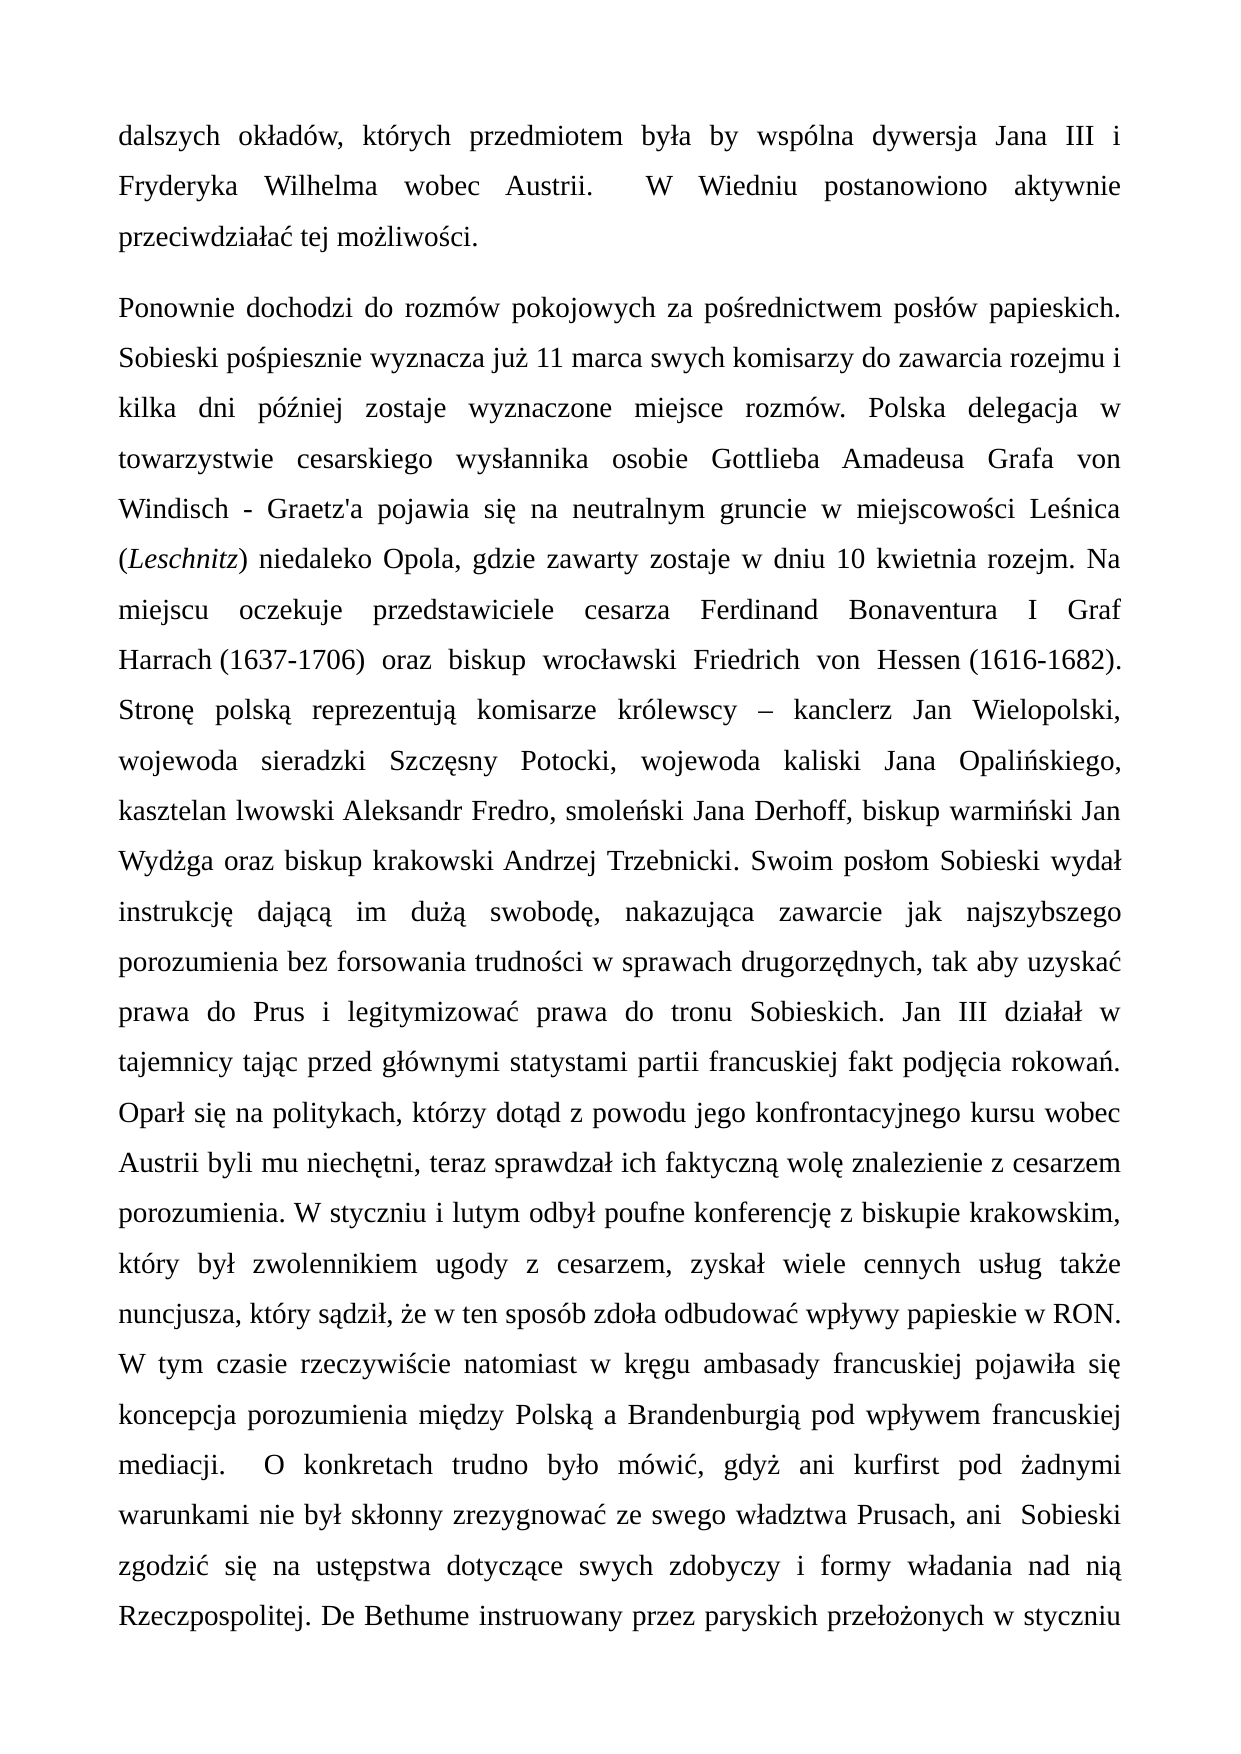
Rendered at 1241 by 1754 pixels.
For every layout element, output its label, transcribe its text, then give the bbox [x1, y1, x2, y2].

text Ponownie dochodzi do rozmów pokojowych za pośrednictwem posłów papieskich. Sobieski pośpiesznie wyznacza już 11 marca swych komisarzy do zawarcia rozejmu i kilka dni później zostaje wyznaczone miejsce rozmów. Polska delegacja w towarzystwie cesarskiego wysłannika osobie Gottlieba Amadeusa Grafa von Windisch - Graetz'a pojawia się na neutralnym gruncie w miejscowości Leśnica (Leschnitz) niedaleko Opola, gdzie zawarty zostaje w dniu 10 kwietnia rozejm. Na miejscu oczekuje przedstawiciele cesarza Ferdinand Bonaventura I Graf Harrach (1637-1706) oraz biskup wrocławski Friedrich von Hessen (1616-1682). Stronę polską reprezentują komisarze królewscy – kanclerz Jan Wielopolski, wojewoda sieradzki Szczęsny Potocki, wojewoda kaliski Jana Opalińskiego, kasztelan lwowski Aleksandr Fredro, smoleński Jana Derhoff, biskup warmiński Jan Wydżga oraz biskup krakowski Andrzej Trzebnicki. Swoim posłom Sobieski wydał instrukcję dającą im dużą swobodę, nakazująca zawarcie jak najszybszego porozumienia bez forsowania trudności w sprawach drugorzędnych, tak aby uzyskać prawa do Prus i legitymizować prawa do tronu Sobieskich. Jan III działał w tajemnicy tając przed głównymi statystami partii francuskiej fakt podjęcia rokowań. Oparł się na politykach, którzy dotąd z powodu jego konfrontacyjnego kursu wobec Austrii byli mu niechętni, teraz sprawdzał ich faktyczną wolę znalezienie z cesarzem porozumienia. W styczniu i lutym odbył poufne konferencję z biskupie krakowskim, który był zwolennikiem ugody z cesarzem, zyskał wiele cennych usług także nuncjusza, który sądził, że w ten sposób zdoła odbudować wpływy papieskie w RON. W tym czasie rzeczywiście natomiast w kręgu ambasady francuskiej pojawiła się koncepcja porozumienia między Polską a Brandenburgią pod wpływem francuskiej mediacji. O konkretach trudno było mówić, gdyż ani kurfirst pod żadnymi warunkami nie był skłonny zrezygnować ze swego władztwa Prusach, ani Sobieski zgodzić się na ustępstwa dotyczące swych zdobyczy i formy władania nad nią Rzeczpospolitej. De Bethume instruowany przez paryskich przełożonych w styczniu [118, 290, 1122, 1632]
text dalszych okładów, których przedmiotem była by wspólna dywersja Jana III i Fryderyka Wilhelma wobec Austrii. W Wiedniu postanowiono aktywnie przeciwdziałać tej możliwości. [118, 118, 1122, 252]
